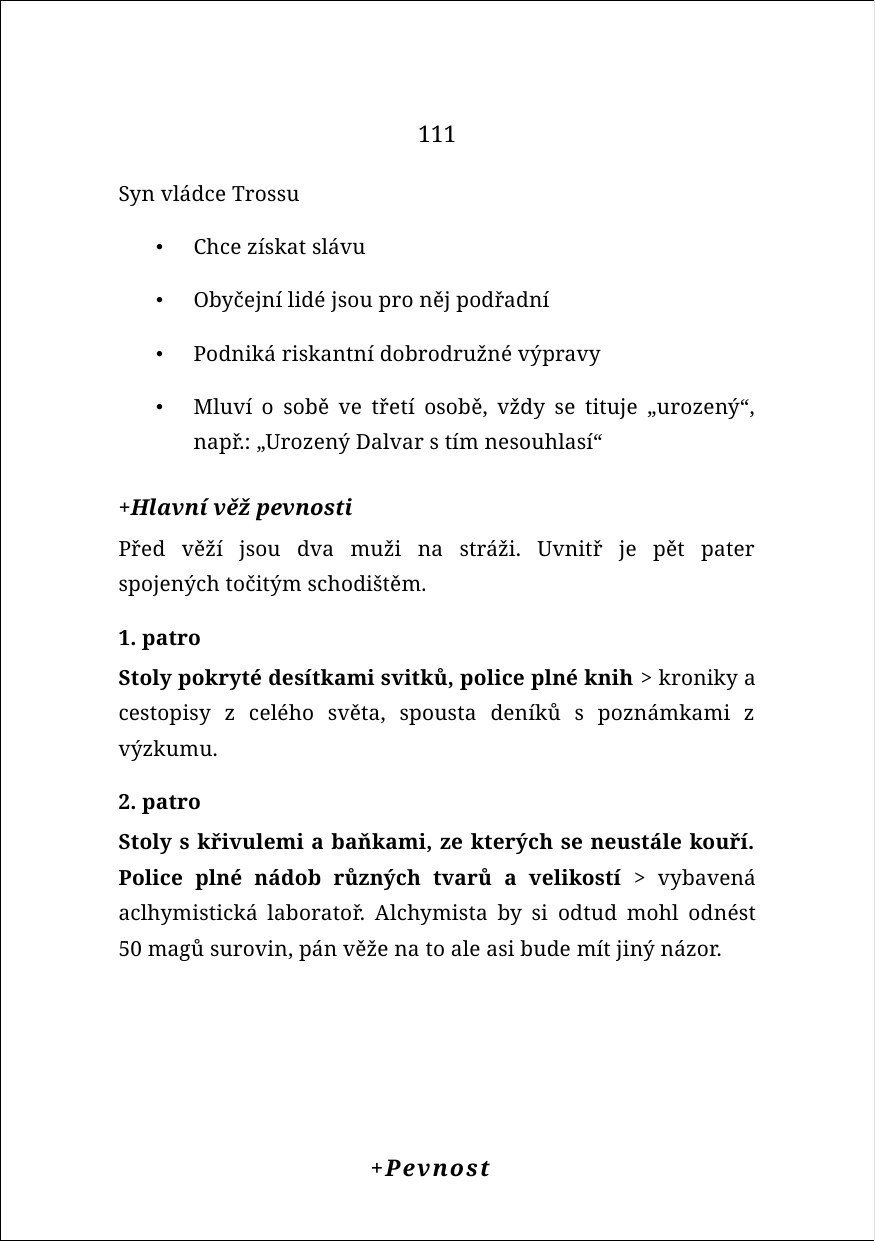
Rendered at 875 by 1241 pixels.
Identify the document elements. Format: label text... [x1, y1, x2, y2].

subtitle +Hlavní věž pevnosti [118, 492, 756, 522]
list Mluví o sobě ve třetí osobě, vždy se tituje „urozený“, např.: „Urozený Dalvar s tím nesouhlasí“ [156, 392, 756, 456]
list Podniká riskantní dobrodružné výpravy [156, 339, 756, 367]
list Obyčejní lidé jsou pro něj podřadní [156, 285, 756, 314]
list Chce získat slávu [156, 232, 756, 261]
text Před věží jsou dva muži na stráži. Uvnitř je pět pater spojených točitým schodištěm. [118, 534, 756, 598]
subtitle 1. patro [118, 623, 756, 651]
text Stoly s křivulemi a baňkami, ze kterých se neustále kouří. Police plné nádob různých tvarů a velikostí > vybavená aclhymistická laboratoř. Alchymista by si odtud mohl odnést 50 magů surovin, pán věže na to ale asi bude mít jiný názor. [118, 827, 756, 962]
text Syn vládce Trossu [118, 179, 756, 207]
subtitle 2. patro [118, 787, 756, 816]
text Stoly pokryté desítkami svitků, police plné knih > kroniky a cestopisy z celého světa, spousta deníků s poznámkami z výzkumu. [118, 663, 756, 762]
